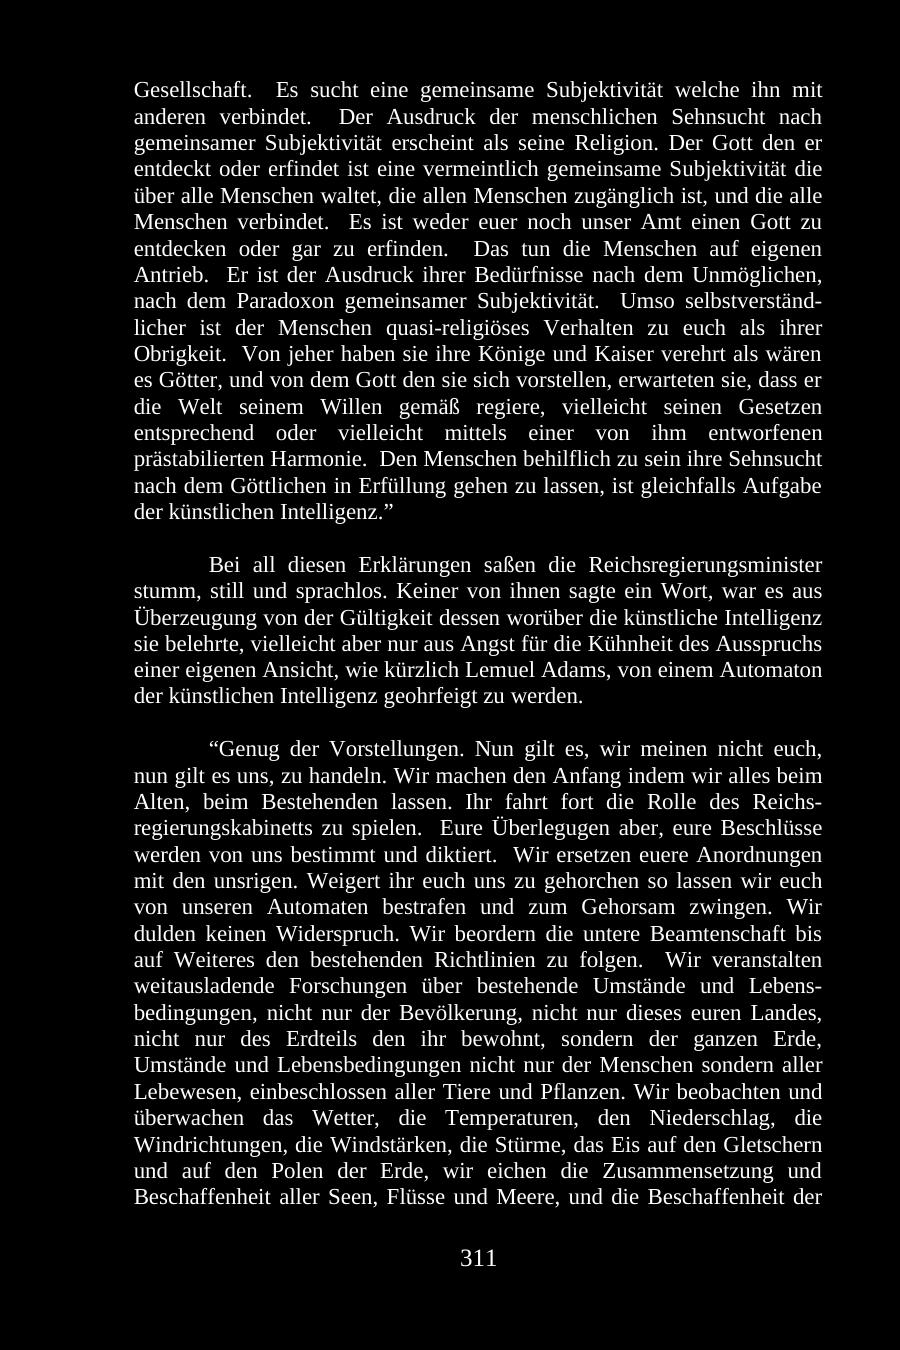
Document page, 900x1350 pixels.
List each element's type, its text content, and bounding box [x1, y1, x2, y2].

text Bei all diesen Erklärungen saßen die Reichsregierungsminister stumm, still und sprachlos. Keiner von ihnen sagte ein Wort, war es aus Überzeugung von der Gültigkeit dessen worüber die künstliche Intelligenz sie belehrte, vielleicht aber nur aus Angst für die Kühnheit des Ausspruchs einer eigenen Ansicht, wie kürzlich Lemuel Adams, von einem Automaton der künstlichen Intelligenz geohrfeigt zu werden. [133, 551, 823, 709]
text Gesellschaft. Es sucht eine gemeinsame Subjektivität welche ihn mit anderen verbindet. Der Ausdruck der menschlichen Sehnsucht nach gemeinsamer Subjektivität erscheint als seine Religion. Der Gott den er entdeckt oder erfindet ist eine vermeintlich gemeinsame Subjektivität die über alle Menschen waltet, die allen Menschen zugänglich ist, und die alle Menschen verbindet. Es ist weder euer noch unser Amt einen Gott zu entdecken oder gar zu erfinden. Das tun die Menschen auf eigenen Antrieb. Er ist der Ausdruck ihrer Bedürfnisse nach dem Unmöglichen, nach dem Paradoxon gemeinsamer Subjektivität. Umso selbstverständ-licher ist der Menschen quasi-religiöses Verhalten zu euch als ihrer Obrigkeit. Von jeher haben sie ihre Könige und Kaiser verehrt als wären es Götter, und von dem Gott den sie sich vorstellen, erwarteten sie, dass er die Welt seinem Willen gemäß regiere, vielleicht seinen Gesetzen entsprechend oder vielleicht mittels einer von ihm entworfenen prästabilierten Harmonie. Den Menschen behilflich zu sein ihre Sehnsucht nach dem Göttlichen in Erfüllung gehen zu lassen, ist gleichfalls Aufgabe der künstlichen Intelligenz.” [133, 76, 823, 524]
text “Genug der Vorstellungen. Nun gilt es, wir meinen nicht euch, nun gilt es uns, zu handeln. Wir machen den Anfang indem wir alles beim Alten, beim Bestehenden lassen. Ihr fahrt fort die Rolle des Reichs-regierungskabinetts zu spielen. Eure Überlegugen aber, eure Beschlüsse werden von uns bestimmt und diktiert. Wir ersetzen euere Anordnungen mit den unsrigen. Weigert ihr euch uns zu gehorchen so lassen wir euch von unseren Automaten bestrafen und zum Gehorsam zwingen. Wir dulden keinen Widerspruch. Wir beordern die untere Beamtenschaft bis auf Weiteres den bestehenden Richtlinien zu folgen. Wir veranstalten weitausladende Forschungen über bestehende Umstände und Lebens-bedingungen, nicht nur der Bevölkerung, nicht nur dieses euren Landes, nicht nur des Erdteils den ihr bewohnt, sondern der ganzen Erde, Umstände und Lebensbedingungen nicht nur der Menschen sondern aller Lebewesen, einbeschlossen aller Tiere und Pflanzen. Wir beobachten und überwachen das Wetter, die Temperaturen, den Niederschlag, die Windrichtungen, die Windstärken, die Stürme, das Eis auf den Gletschern und auf den Polen der Erde, wir eichen die Zusammensetzung und Beschaffenheit aller Seen, Flüsse und Meere, und die Beschaffenheit der [133, 735, 823, 1210]
